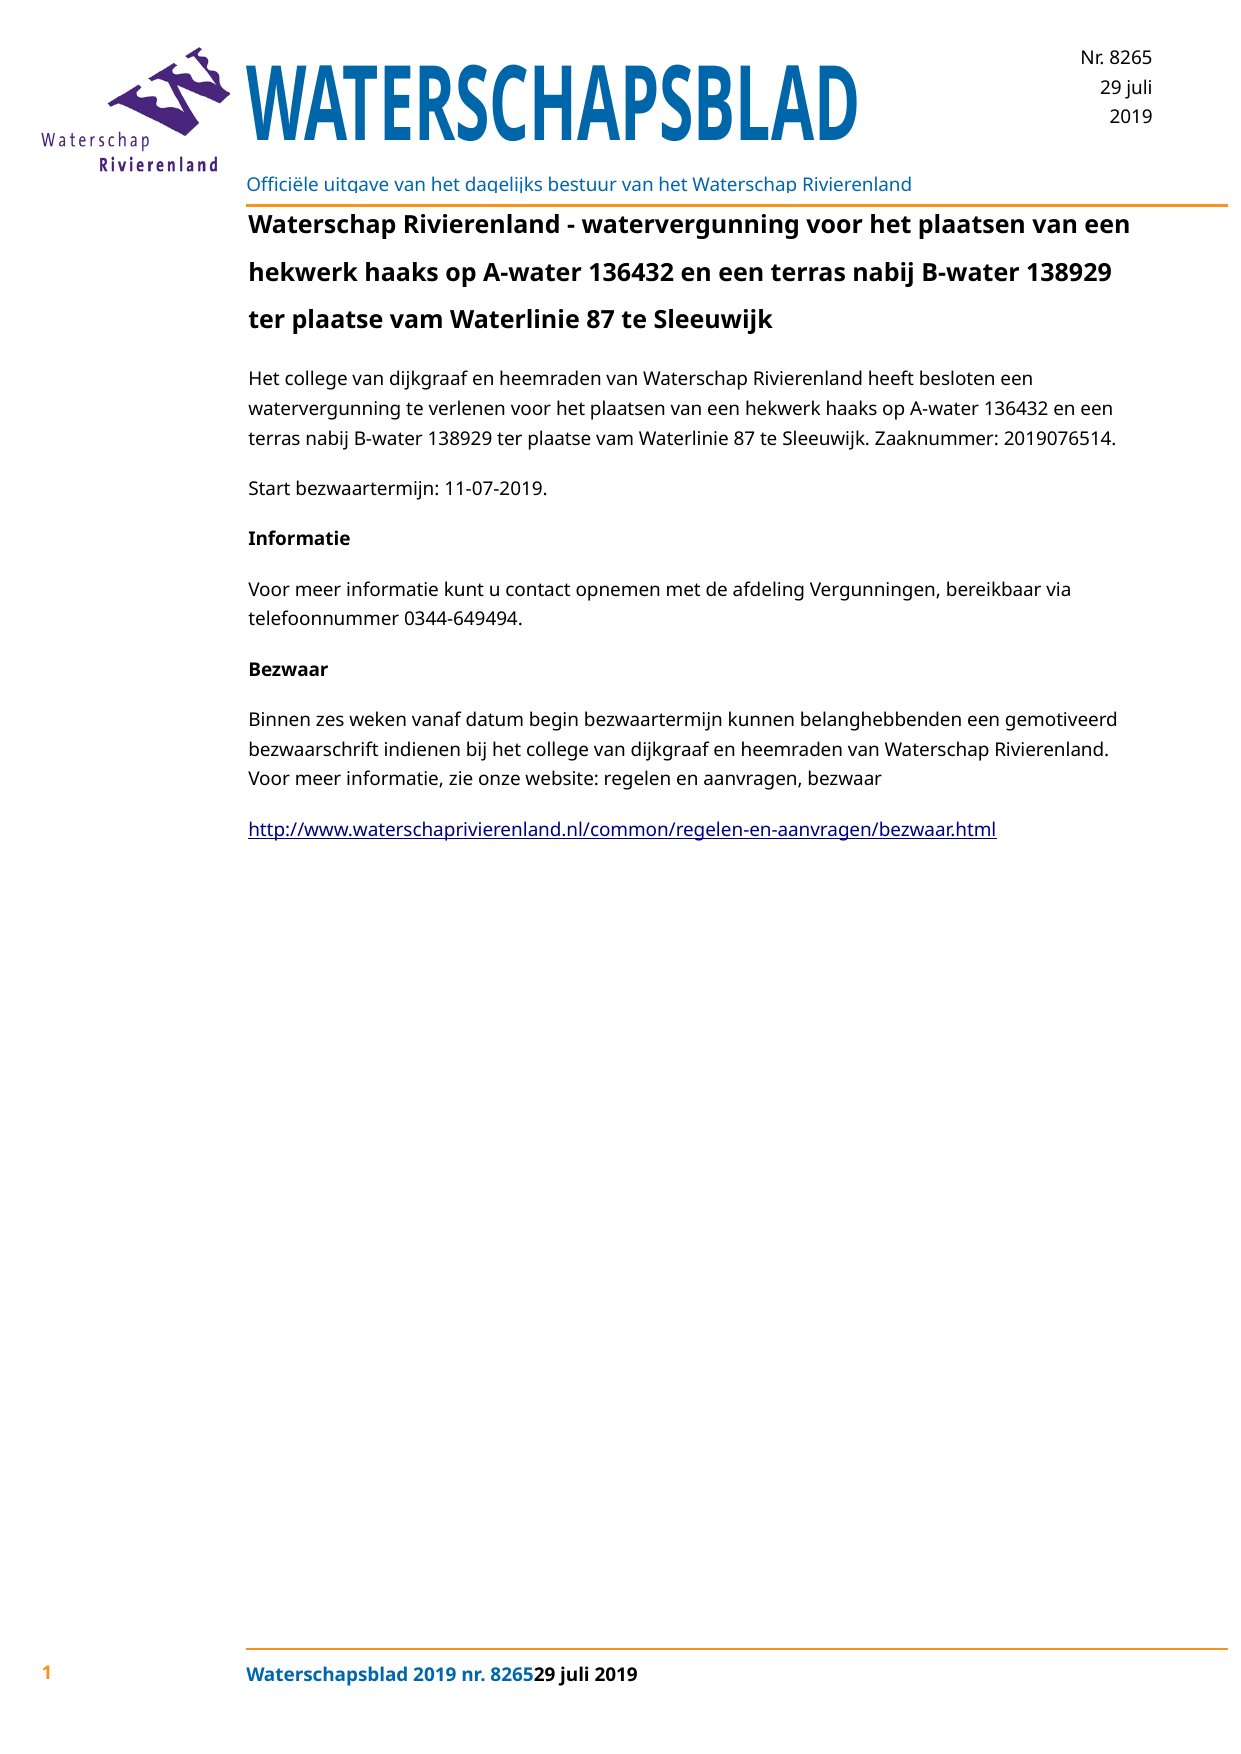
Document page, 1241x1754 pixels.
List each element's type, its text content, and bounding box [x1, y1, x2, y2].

text Voor meer informatie kunt u contact opnemen met de afdeling Vergunningen, bereikbaar via telefoonnummer 0344-649494. [248, 576, 1152, 631]
text Informatie [248, 526, 1152, 551]
text Het college van dijkgraaf en heemraden van Waterschap Rivierenland heeft besloten een watervergunning te verlenen voor het plaatsen van een hekwerk haaks op A-water 136432 en een terras nabij B-water 138929 ter plaatse vam Waterlinie 87 te Sleeuwijk. Zaaknummer: 2019076514. [248, 366, 1152, 450]
text Binnen zes weken vanaf datum begin bezwaartermijn kunnen belanghebbenden een gemotiveerd bezwaarschrift indienen bij het college van dijkgraaf en heemraden van Waterschap Rivierenland. Voor meer informatie, zie onze website: regelen en aanvragen, bezwaar [248, 706, 1152, 791]
text http://www.waterschaprivierenland.nl/common/regelen-en-aanvragen/bezwaar.html [248, 816, 1152, 842]
picture [41, 47, 231, 172]
text Waterschap Rivierenland - watervergunning voor het plaatsen van een hekwerk haaks op A-water 136432 en een terras nabij B-water 138929 ter plaatse vam Waterlinie 87 te Sleeuwijk [248, 207, 1152, 336]
text Bezwaar [248, 656, 1152, 682]
text Start bezwaartermijn: 11-07-2019. [248, 475, 1152, 501]
